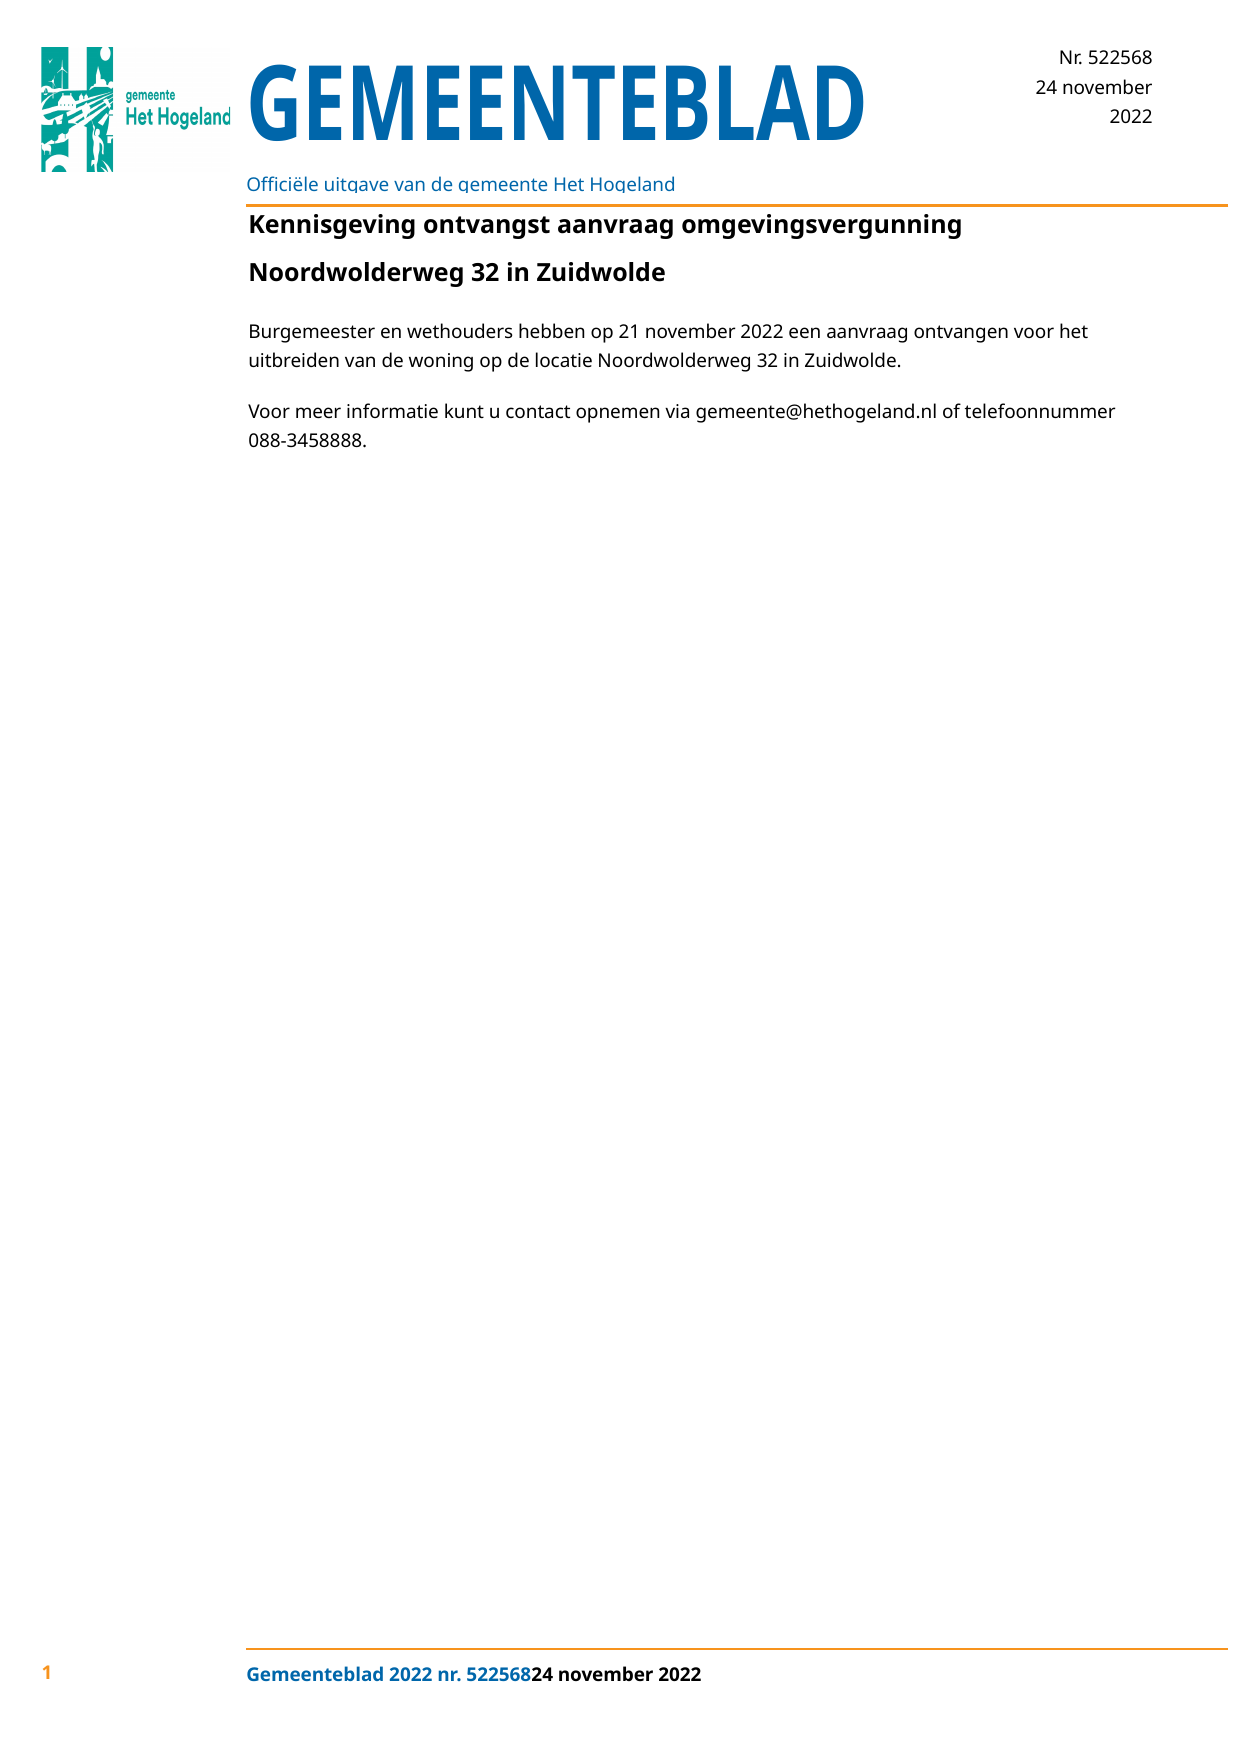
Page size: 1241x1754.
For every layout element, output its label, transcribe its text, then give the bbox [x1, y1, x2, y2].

text Voor meer informatie kunt u contact opnemen via gemeente@hethogeland.nl of telefoonnummer 088-3458888. [248, 398, 1152, 453]
text Kennisgeving ontvangst aanvraag omgevingsvergunning Noordwolderweg 32 in Zuidwolde [248, 207, 1152, 288]
picture [41, 47, 231, 172]
text Burgemeester en wethouders hebben op 21 november 2022 een aanvraag ontvangen voor het uitbreiden van de woning op de locatie Noordwolderweg 32 in Zuidwolde. [248, 318, 1152, 373]
